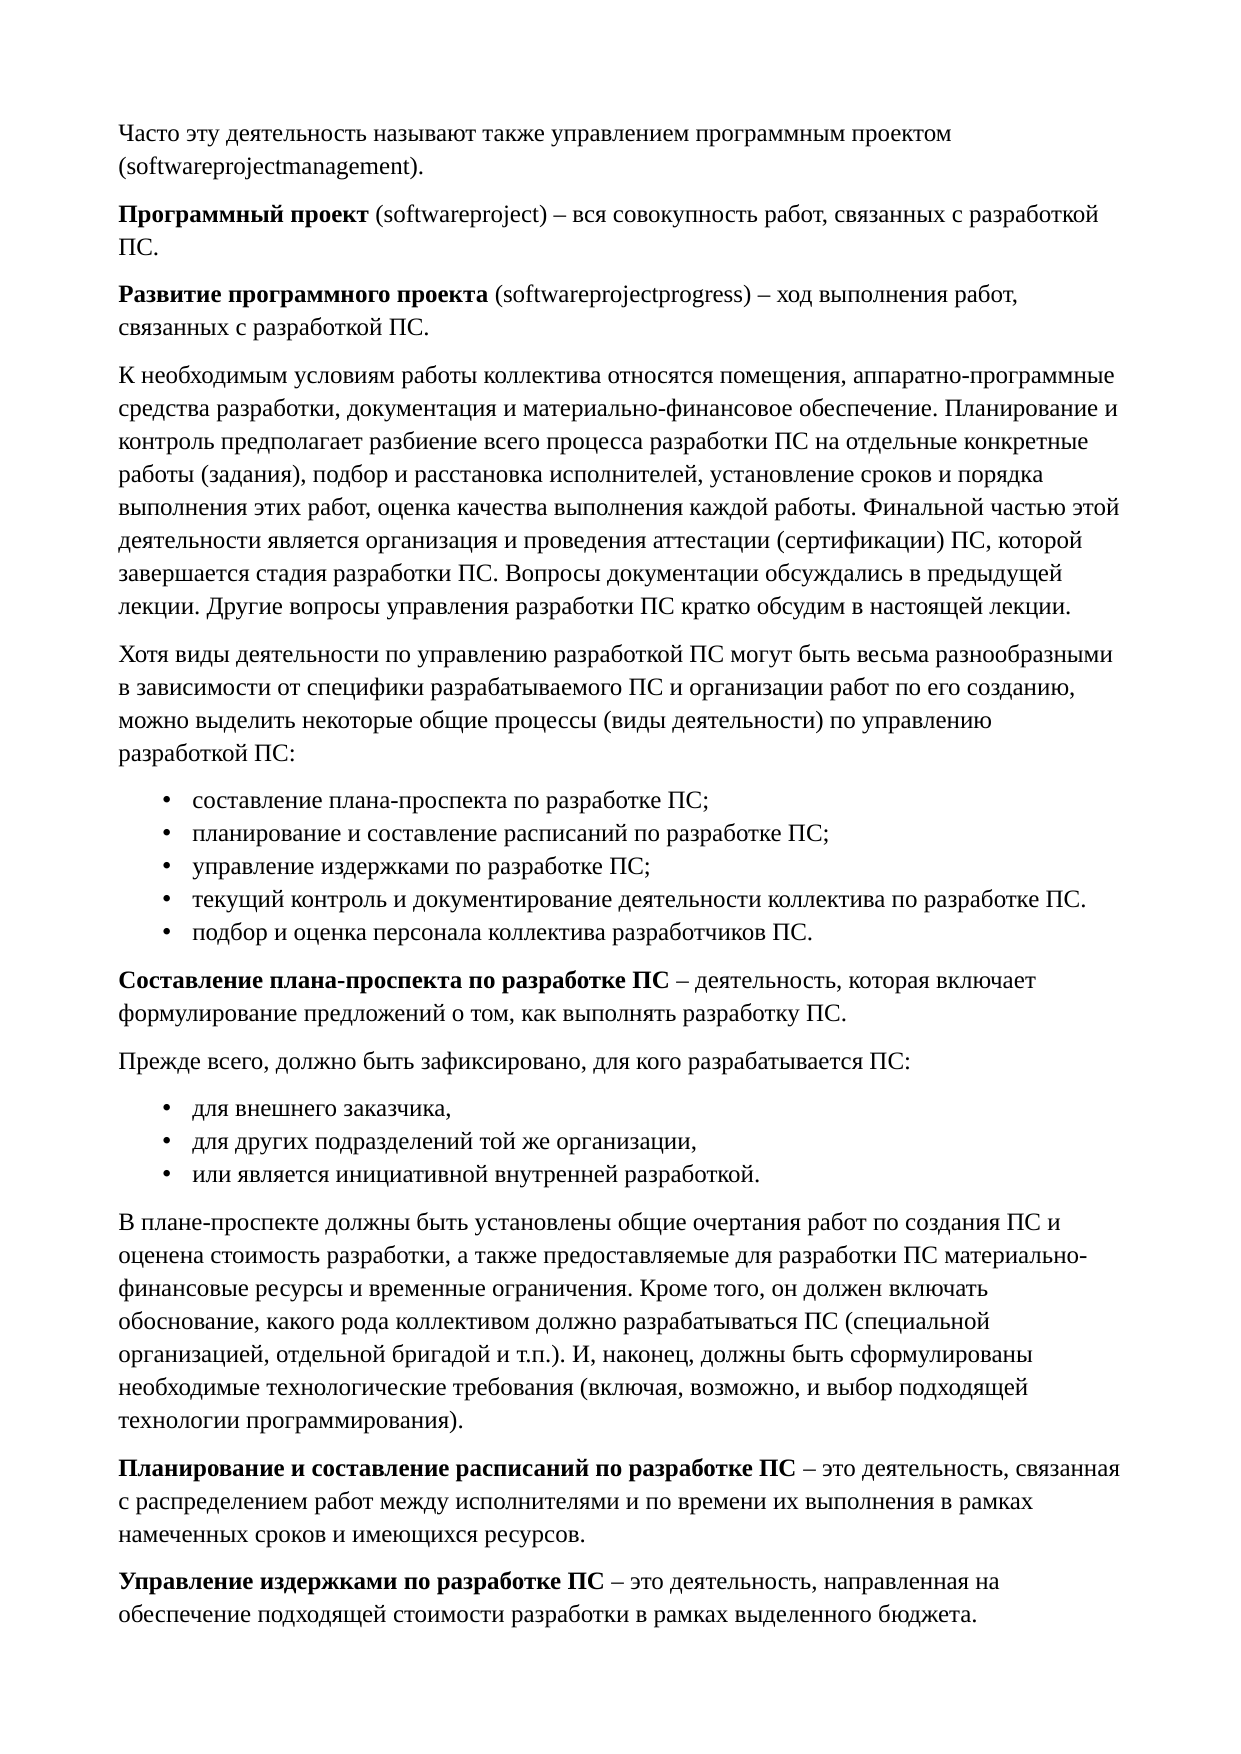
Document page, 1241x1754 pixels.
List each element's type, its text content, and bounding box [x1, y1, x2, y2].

text Программный проект (softwareproject) – вся совокупность работ, связанных с разработкой ПС. [118, 199, 1122, 261]
list управление издержками по разработке ПС; [162, 851, 1122, 880]
text К необходимым условиям работы коллектива относятся помещения, аппаратно-программные средства разработки, документация и материально-финансовое обеспечение. Планирование и контроль предполагает разбиение всего процесса разработки ПС на отдельные конкретные работы (задания), подбор и расстановка исполнителей, установление сроков и порядка выполнения этих работ, оценка качества выполнения каждой работы. Финальной частью этой деятельности является организация и проведения аттестации (сертификации) ПС, которой завершается стадия разработки ПС. Вопросы документации обсуждались в предыдущей лекции. Другие вопросы управления разработки ПС кратко обсудим в настоящей лекции. [118, 360, 1122, 620]
text Составление плана-проспекта по разработке ПС – деятельность, которая включает формулирование предложений о том, как выполнять разработку ПС. [118, 965, 1122, 1027]
text В плане-проспекте должны быть установлены общие очертания работ по создания ПС и оценена стоимость разработки, а также предоставляемые для разработки ПС материально-финансовые ресурсы и временные ограничения. Кроме того, он должен включать обоснование, какого рода коллективом должно разрабатываться ПС (специальной организацией, отдельной бригадой и т.п.). И, наконец, должны быть сформулированы необходимые технологические требования (включая, возможно, и выбор подходящей технологии программирования). [118, 1207, 1122, 1434]
list составление плана-проспекта по разработке ПС; [162, 785, 1122, 814]
text Хотя виды деятельности по управлению разработкой ПС могут быть весьма разнообразными в зависимости от специфики разрабатываемого ПС и организации работ по его созданию, можно выделить некоторые общие процессы (виды деятельности) по управлению разработкой ПС: [118, 639, 1122, 767]
list подбор и оценка персонала коллектива разработчиков ПС. [162, 917, 1122, 946]
text Управление издержками по разработке ПС – это деятельность, направленная на обеспечение подходящей стоимости разработки в рамках выделенного бюджета. [118, 1566, 1122, 1628]
text Часто эту деятельность называют также управлением программным проектом (softwareprojectmanagement). [118, 118, 1122, 180]
list текущий контроль и документирование деятельности коллектива по разработке ПС. [162, 884, 1122, 913]
list для других подразделений той же организации, [162, 1126, 1122, 1155]
text Развитие программного проекта (softwareprojectprogress) – ход выполнения работ, связанных с разработкой ПС. [118, 279, 1122, 341]
list или является инициативной внутренней разработкой. [162, 1159, 1122, 1188]
list для внешнего заказчика, [162, 1093, 1122, 1122]
text Планирование и составление расписаний по разработке ПС – это деятельность, связанная с распределением работ между исполнителями и по времени их выполнения в рамках намеченных сроков и имеющихся ресурсов. [118, 1453, 1122, 1547]
text Прежде всего, должно быть зафиксировано, для кого разрабатывается ПС: [118, 1046, 1122, 1074]
list планирование и составление расписаний по разработке ПС; [162, 818, 1122, 847]
